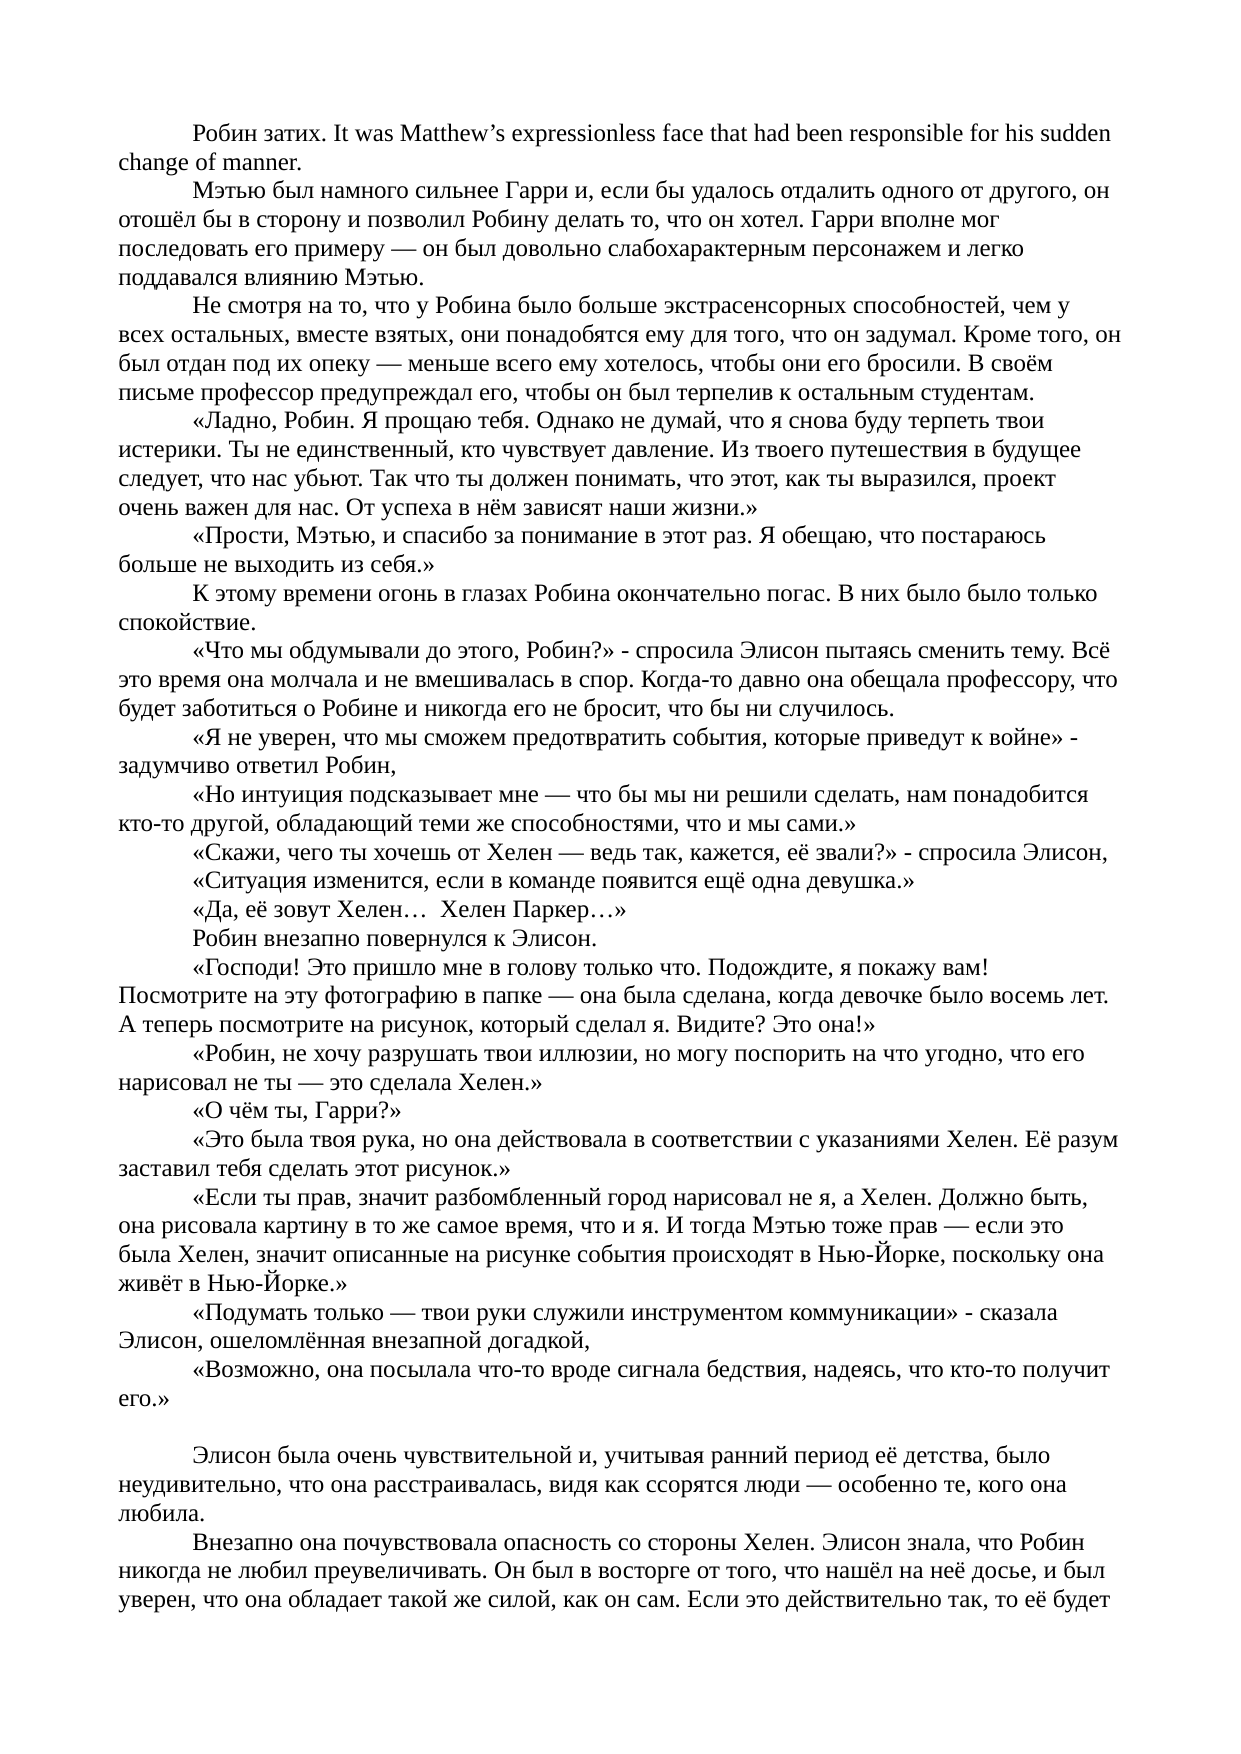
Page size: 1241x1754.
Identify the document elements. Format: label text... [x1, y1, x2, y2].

text Робин внезапно повернулся к Элисон. [118, 923, 1122, 952]
text «Ладно, Робин. Я прощаю тебя. Однако не думай, что я снова буду терпеть твои истерики. Ты не единственный, кто чувствует давление. Из твоего путешествия в будущее следует, что нас убьют. Так что ты должен понимать, что этот, как ты выразился, проект очень важен для нас. От успеха в нём зависят наши жизни.» [118, 406, 1122, 521]
text К этому времени огонь в глазах Робина окончательно погас. В них было было только спокойствие. [118, 578, 1122, 636]
text «Что мы обдумывали до этого, Робин?» - спросила Элисон пытаясь сменить тему. Всё это время она молчала и не вмешивалась в спор. Когда-то давно она обещала профессору, что будет заботиться о Робине и никогда его не бросит, что бы ни случилось. [118, 636, 1122, 722]
text Внезапно она почувствовала опасность со стороны Хелен. Элисон знала, что Робин никогда не любил преувеличивать. Он был в восторге от того, что нашёл на неё досье, и был уверен, что она обладает такой же силой, как он сам. Если это действительно так, то её будет [118, 1527, 1122, 1613]
text «Если ты прав, значит разбомбленный город нарисовал не я, а Хелен. Должно быть, она рисовала картину в то же самое время, что и я. И тогда Мэтью тоже прав — если это была Хелен, значит описанные на рисунке события происходят в Нью-Йорке, поскольку она живёт в Нью-Йорке.» [118, 1182, 1122, 1297]
text Робин затих. It was Matthew’s expressionless face that had been responsible for his sudden change of manner. [118, 118, 1122, 176]
text «Прости, Мэтью, и спасибо за понимание в этот раз. Я обещаю, что постараюсь больше не выходить из себя.» [118, 521, 1122, 578]
text «Возможно, она посылала что-то вроде сигнала бедствия, надеясь, что кто-то получит его.» [118, 1354, 1122, 1412]
text «Ситуация изменится, если в команде появится ещё одна девушка.» [118, 866, 1122, 894]
text «Господи! Это пришло мне в голову только что. Подождите, я покажу вам! Посмотрите на эту фотографию в папке — она была сделана, когда девочке было восемь лет. А теперь посмотрите на рисунок, который сделал я. Видите? Это она!» [118, 952, 1122, 1038]
text Мэтью был намного сильнее Гарри и, если бы удалось отдалить одного от другого, он отошёл бы в сторону и позволил Робину делать то, что он хотел. Гарри вполне мог последовать его примеру — он был довольно слабохарактерным персонажем и легко поддавался влиянию Мэтью. [118, 176, 1122, 291]
text «Да, её зовут Хелен… Хелен Паркер…» [118, 894, 1122, 923]
text «Робин, не хочу разрушать твои иллюзии, но могу поспорить на что угодно, что его нарисовал не ты — это сделала Хелен.» [118, 1038, 1122, 1096]
text «Подумать только — твои руки служили инструментом коммуникации» - сказала Элисон, ошеломлённая внезапной догадкой, [118, 1297, 1122, 1354]
text «Это была твоя рука, но она действовала в соответствии с указаниями Хелен. Её разум заставил тебя сделать этот рисунок.» [118, 1124, 1122, 1182]
text «Но интуиция подсказывает мне — что бы мы ни решили сделать, нам понадобится кто-то другой, обладающий теми же способностями, что и мы сами.» [118, 779, 1122, 837]
text «Скажи, чего ты хочешь от Хелен — ведь так, кажется, её звали?» - спросила Элисон, [118, 837, 1122, 866]
text «О чём ты, Гарри?» [118, 1096, 1122, 1124]
text Элисон была очень чувствительной и, учитывая ранний период её детства, было неудивительно, что она расстраивалась, видя как ссорятся люди — особенно те, кого она любила. [118, 1441, 1122, 1527]
text Не смотря на то, что у Робина было больше экстрасенсорных способностей, чем у всех остальных, вместе взятых, они понадобятся ему для того, что он задумал. Кроме того, он был отдан под их опеку — меньше всего ему хотелось, чтобы они его бросили. В своём письме профессор предупреждал его, чтобы он был терпелив к остальным студентам. [118, 291, 1122, 406]
text «Я не уверен, что мы сможем предотвратить события, которые приведут к войне» - задумчиво ответил Робин, [118, 722, 1122, 779]
